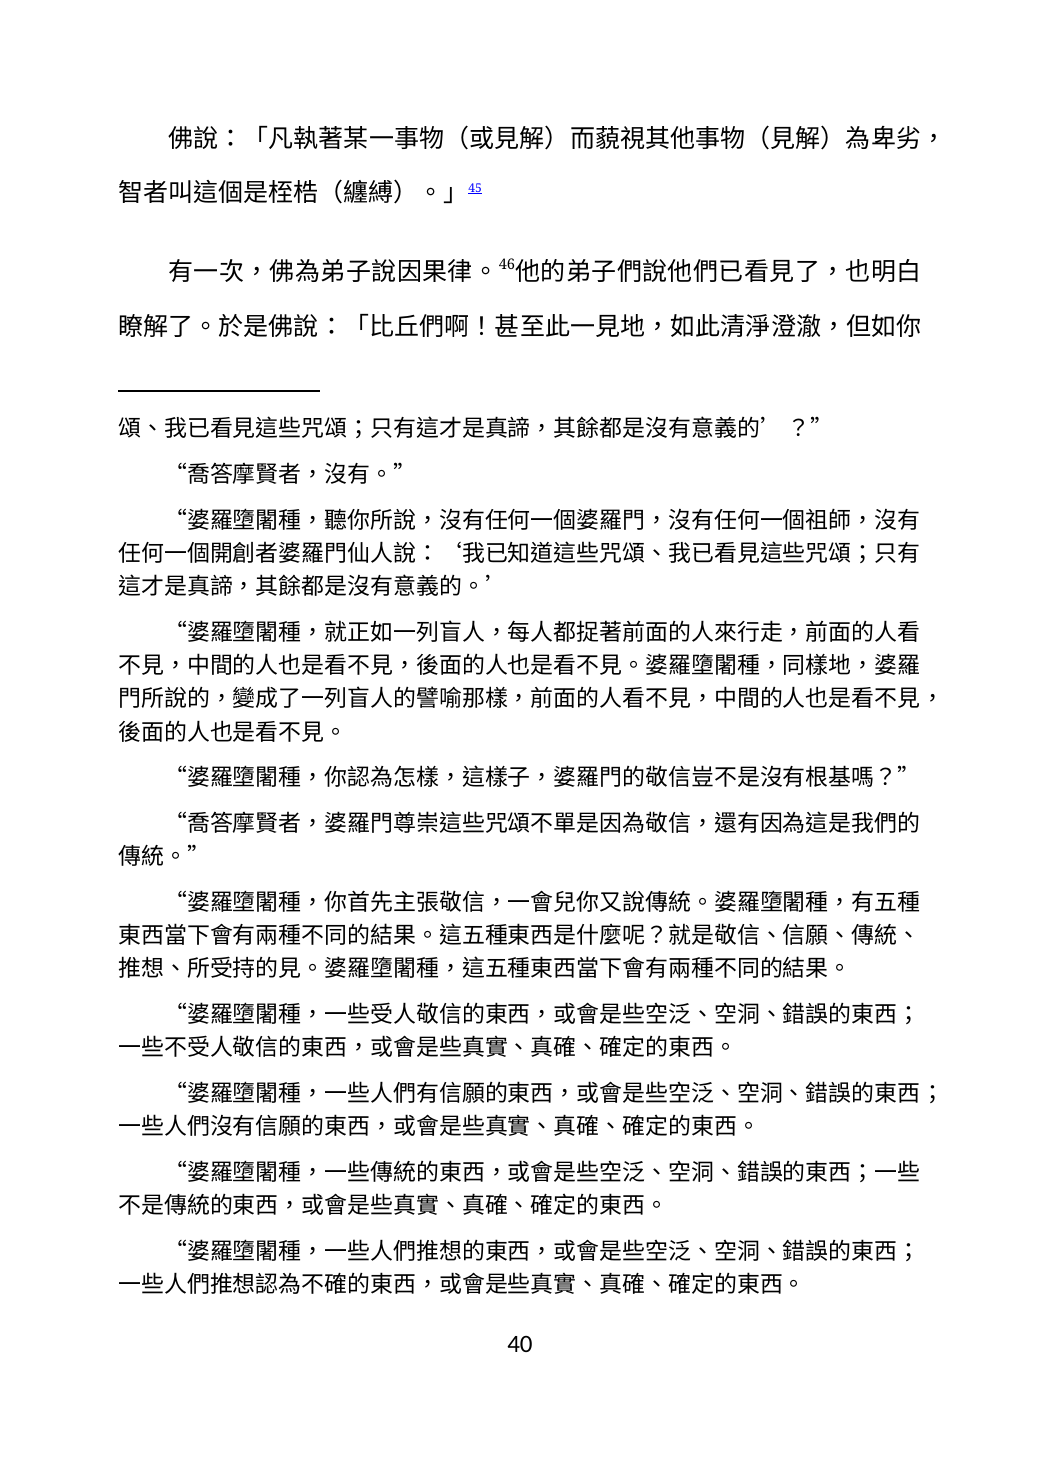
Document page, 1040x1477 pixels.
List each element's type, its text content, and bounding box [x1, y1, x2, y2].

text 頌、我已看見這些咒頌；只有這才是真諦，其餘都是沒有意義的’ ？” [118, 410, 921, 443]
text “婆羅墮闍種，你首先主張敬信，一會兒你又說傳統。婆羅墮闍種，有五種東西當下會有兩種不同的結果。這五種東西是什麼呢？就是敬信、信願、傳統、推想、所受持的見。婆羅墮闍種，這五種東西當下會有兩種不同的結果。 [118, 884, 921, 983]
text “喬答摩賢者，婆羅門尊崇這些咒頌不單是因為敬信，還有因為這是我們的傳統。” [118, 805, 921, 871]
text 佛說：「凡執著某一事物（或見解）而藐視其他事物（見解）為卑劣，智者叫這個是桎梏（纏縛）。」 [118, 118, 921, 209]
text “婆羅墮闍種，一些受人敬信的東西，或會是些空泛、空洞、錯誤的東西；一些不受人敬信的東西，或會是些真實、真確、確定的東西。 [118, 996, 921, 1062]
text “婆羅墮闍種，聽你所說，沒有任何一個婆羅門，沒有任何一個祖師，沒有任何一個開創者婆羅門仙人說：‘我已知道這些咒頌、我已看見這些咒頌；只有這才是真諦，其餘都是沒有意義的。’ [118, 501, 921, 601]
text 有一次，佛為弟子說因果律。他的弟子們說他們已看見了，也明白瞭解了。於是佛說：「比丘們啊！甚至此一見地，如此清淨澄澈，但如你 [118, 252, 921, 342]
text “婆羅墮闍種，你認為怎樣，這樣子，婆羅門的敬信豈不是沒有根基嗎？” [118, 759, 921, 792]
text “婆羅墮闍種，一些人們推想的東西，或會是些空泛、空洞、錯誤的東西；一些人們推想認為不確的東西，或會是些真實、真確、確定的東西。 [118, 1233, 921, 1299]
text “婆羅墮闍種，一些人們有信願的東西，或會是些空泛、空洞、錯誤的東西；一些人們沒有信願的東西，或會是些真實、真確、確定的東西。 [118, 1075, 921, 1141]
text “喬答摩賢者，沒有。” [118, 456, 921, 489]
text “婆羅墮闍種，一些傳統的東西，或會是些空泛、空洞、錯誤的東西；一些不是傳統的東西，或會是些真實、真確、確定的東西。 [118, 1154, 921, 1220]
text “婆羅墮闍種，就正如一列盲人，每人都捉著前面的人來行走，前面的人看不見，中間的人也是看不見，後面的人也是看不見。婆羅墮闍種，同樣地，婆羅門所說的，變成了一列盲人的譬喻那樣，前面的人看不見，中間的人也是看不見，後面的人也是看不見。 [118, 614, 921, 747]
